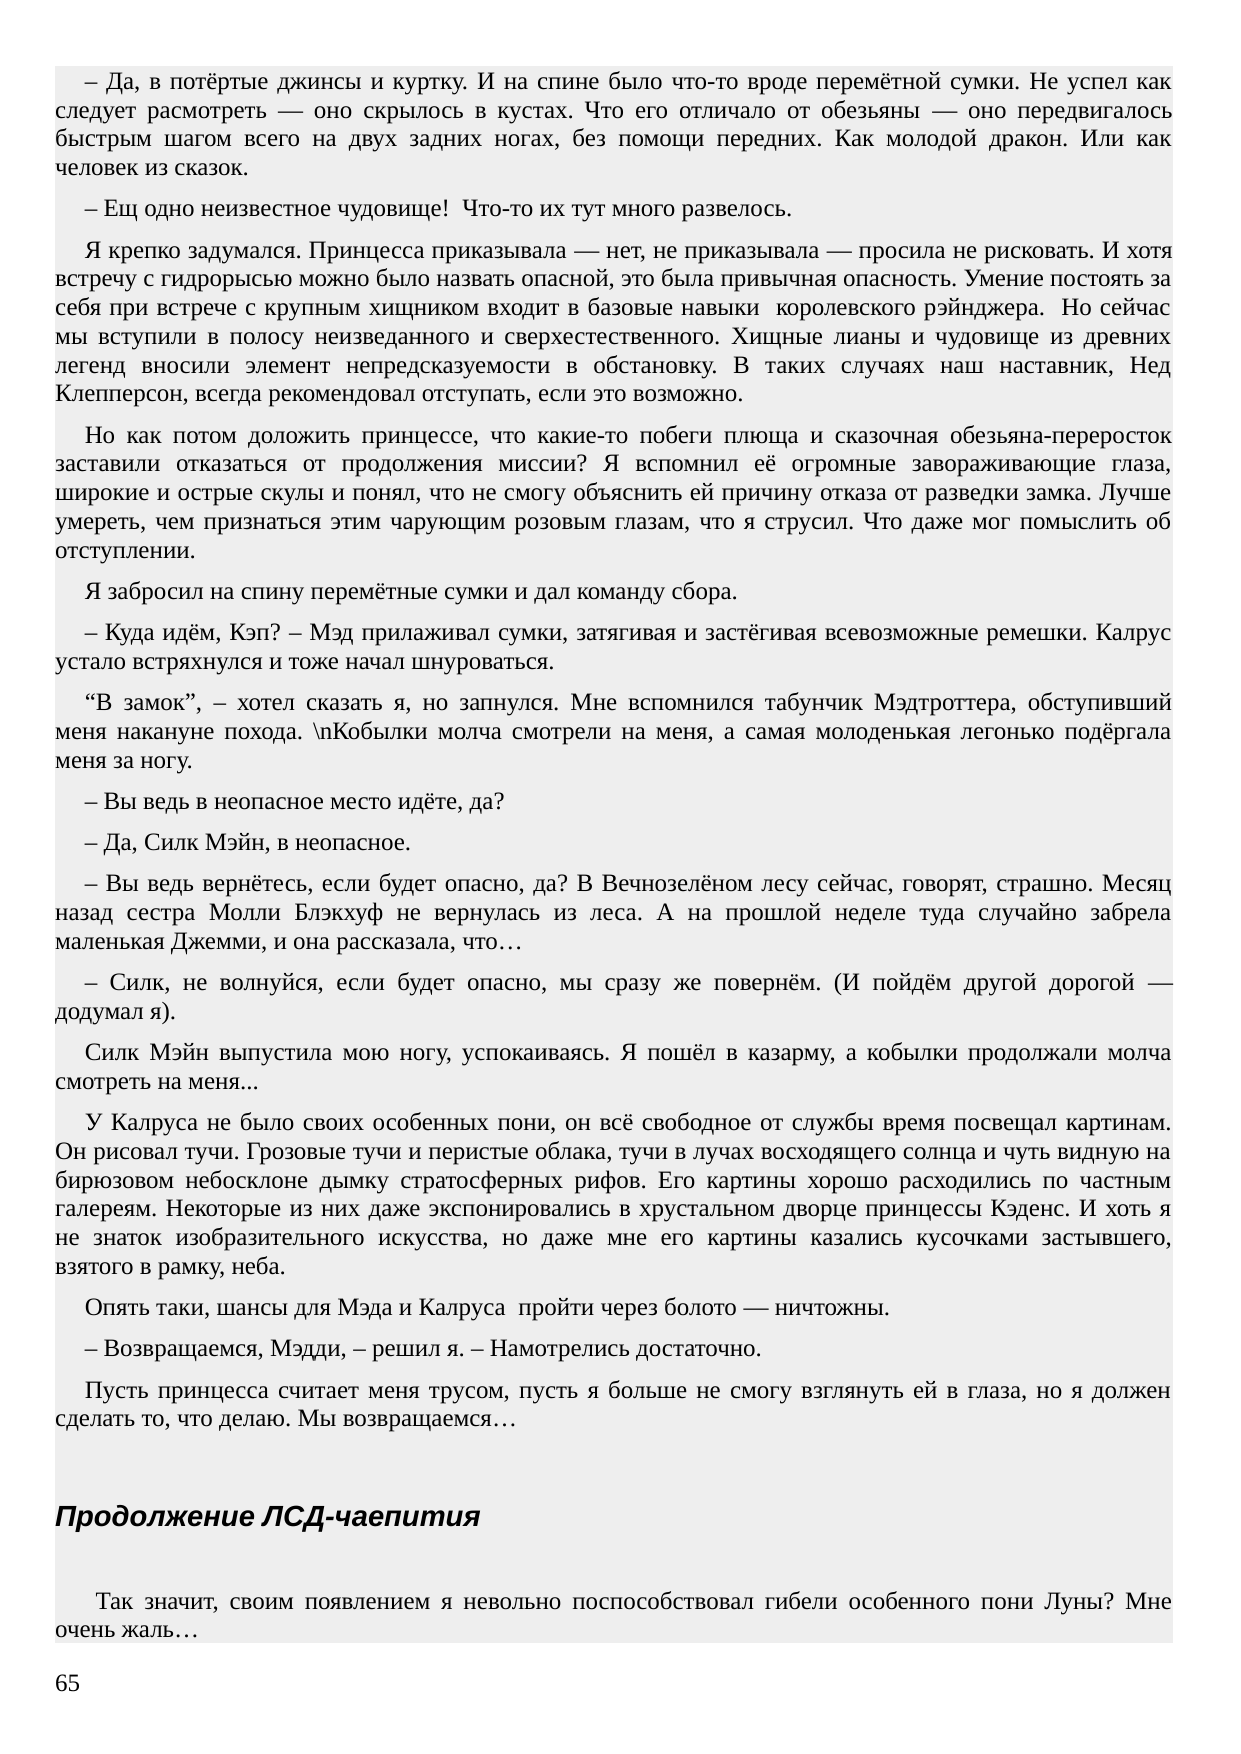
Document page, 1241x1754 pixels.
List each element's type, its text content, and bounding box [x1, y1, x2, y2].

text – Ещ одно неизвестное чудовище! Что-то их тут много развелось. [55, 193, 1173, 222]
text Но как потом доложить принцессе, что какие-то побеги плюща и сказочная обезьяна-переросток заставили отказаться от продолжения миссии? Я вспомнил её огромные завораживающие глаза, широкие и острые скулы и понял, что не смогу объяснить ей причину отказа от разведки замка. Лучше умереть, чем признаться этим чарующим розовым глазам, что я струсил. Что даже мог помыслить об отступлении. [55, 420, 1173, 563]
text Опять таки, шансы для Мэда и Калруса пройти через болото — ничтожны. [55, 1292, 1173, 1321]
text Я забросил на спину перемётные сумки и дал команду сбора. [55, 576, 1173, 605]
text – Возвращаемся, Мэдди, – решил я. – Намотрелись достаточно. [55, 1333, 1173, 1362]
text Силк Мэйн выпустила мою ногу, успокаиваясь. Я пошёл в казарму, а кобылки продолжали молча смотреть на меня... [55, 1037, 1173, 1095]
text – Да, в потёртые джинсы и куртку. И на спине было что-то вроде перемётной сумки. Не успел как следует расмотреть — оно скрылось в кустах. Что его отличало от обезьяны — оно передвигалось быстрым шагом всего на двух задних ногах, без помощи передних. Как молодой дракон. Или как человек из сказок. [55, 66, 1173, 181]
text – Да, Силк Мэйн, в неопасное. [55, 827, 1173, 856]
text – Вы ведь вернётесь, если будет опасно, да? В Вечнозелёном лесу сейчас, говорят, страшно. Месяц назад сестра Молли Блэкхуф не вернулась из леса. А на прошлой неделе туда случайно забрела маленькая Джемми, и она рассказала, что… [55, 868, 1173, 955]
text – Вы ведь в неопасное место идёте, да? [55, 786, 1173, 815]
text – Силк, не волнуйся, если будет опасно, мы сразу же повернём. (И пойдём другой дорогой — додумал я). [55, 967, 1173, 1025]
text У Калруса не было своих особенных пони, он всё свободное от службы время посвещал картинам. Он рисовал тучи. Грозовые тучи и перистые облака, тучи в лучах восходящего солнца и чуть видную на бирюзовом небосклоне дымку стратосферных рифов. Его картины хорошо расходились по частным галереям. Некоторые из них даже экспонировались в хрустальном дворце принцессы Кэденс. И хоть я не знаток изобразительного искусства, но даже мне его картины казались кусочками застывшего, взятого в рамку, неба. [55, 1107, 1173, 1280]
text Я крепко задумался. Принцесса приказывала — нет, не приказывала — просила не рисковать. И хотя встречу с гидрорысью можно было назвать опасной, это была привычная опасность. Умение постоять за себя при встрече с крупным хищником входит в базовые навыки королевского рэйнджера. Но сейчас мы вступили в полосу неизведанного и сверхестественного. Хищные лианы и чудовище из древних легенд вносили элемент непредсказуемости в обстановку. В таких случаях наш наставник, Нед Клепперсон, всегда рекомендовал отступать, если это возможно. [55, 235, 1173, 407]
text “В замок”, – хотел сказать я, но запнулся. Мне вспомнился табунчик Мэдтроттера, обступивший меня накануне похода. \nКобылки молча смотрели на меня, а самая молоденькая легонько подёргала меня за ногу. [55, 687, 1173, 773]
text Так значит, своим появлением я невольно поспособствовал гибели особенного пони Луны? Мне очень жаль… [55, 1586, 1173, 1643]
text Пусть принцесса считает меня трусом, пусть я больше не смогу взглянуть ей в глаза, но я должен сделать то, что делаю. Мы возвращаемся… [55, 1375, 1173, 1432]
subtitle Продолжение ЛСД-чаепития [55, 1498, 1173, 1532]
text – Куда идём, Кэп? – Мэд прилаживал сумки, затягивая и застёгивая всевозможные ремешки. Калрус устало встряхнулся и тоже начал шнуроваться. [55, 617, 1173, 675]
